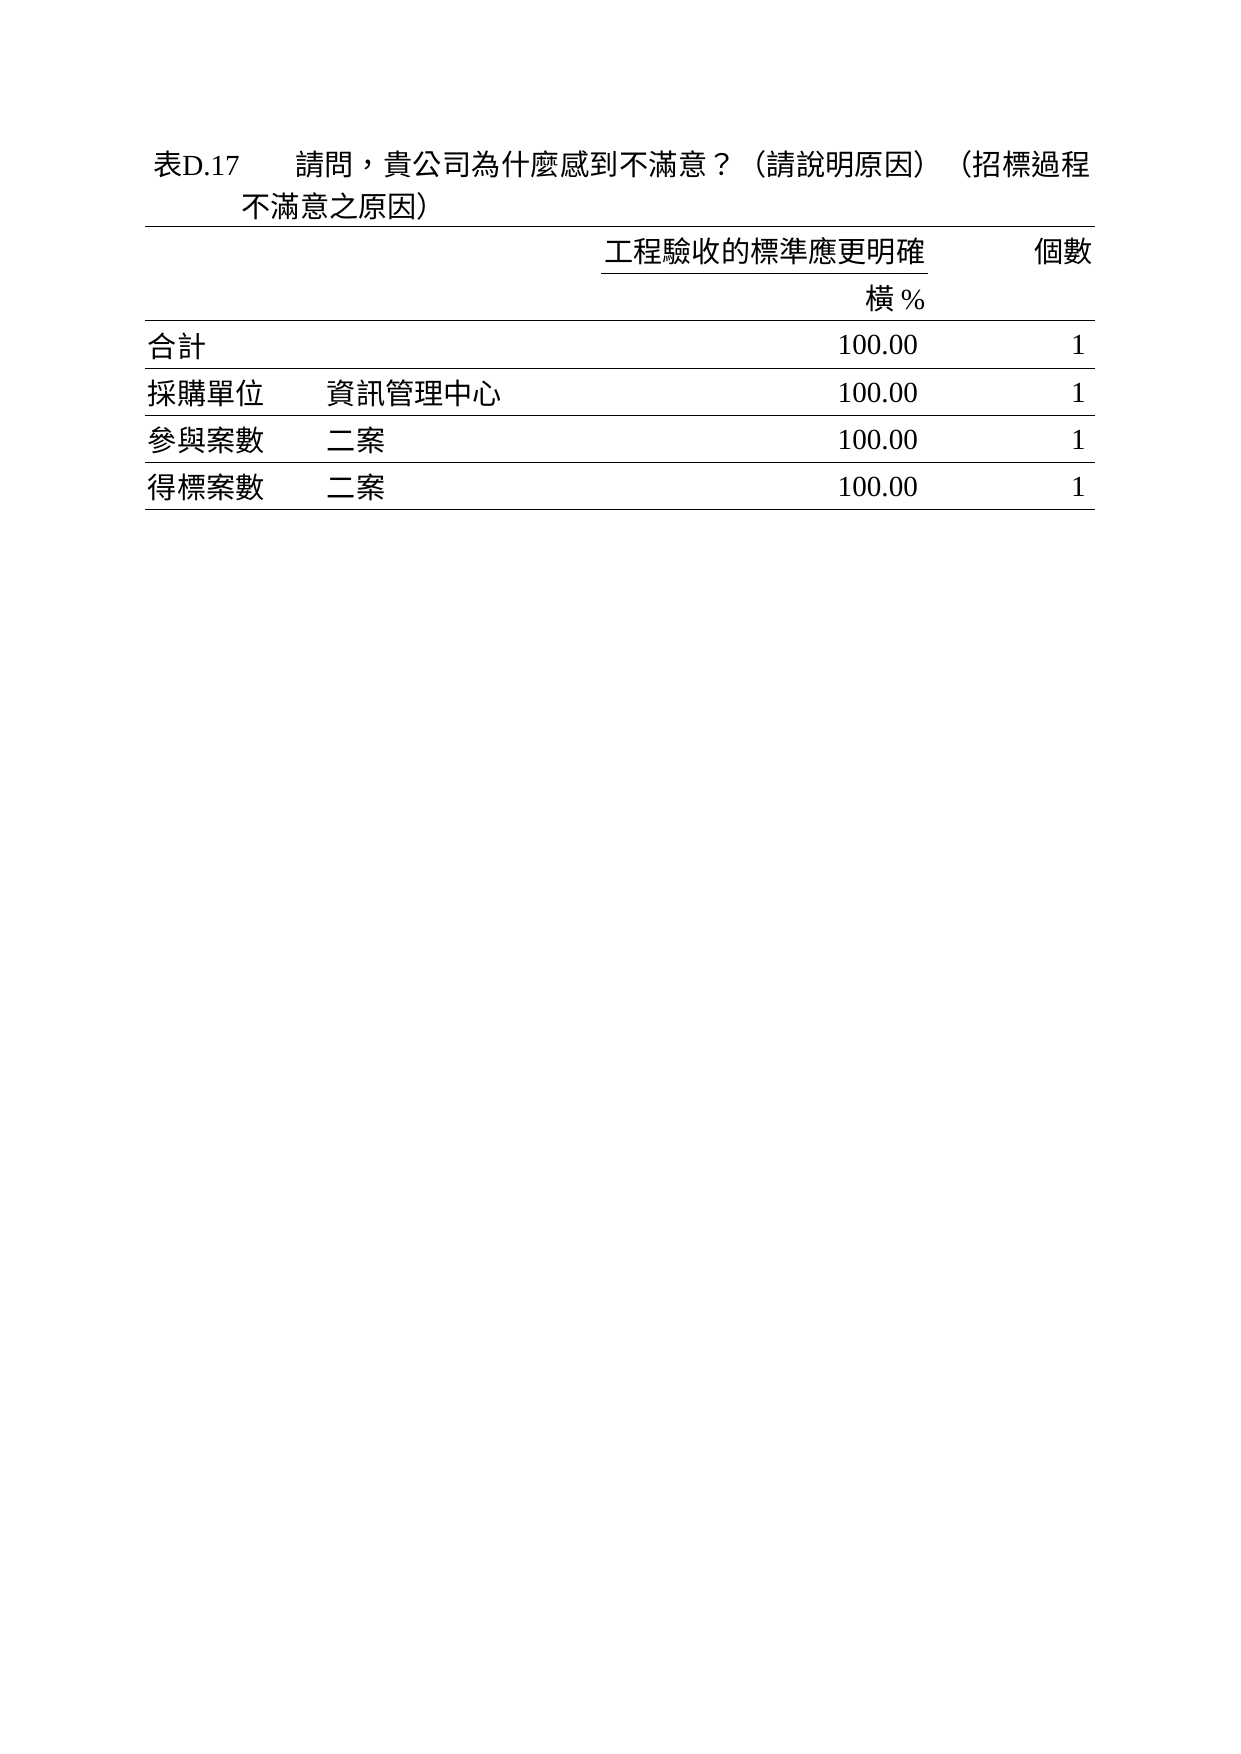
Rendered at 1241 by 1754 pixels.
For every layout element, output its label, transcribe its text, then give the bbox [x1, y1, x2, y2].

table_cell 合計 [145, 321, 324, 367]
table_cell 1 [928, 321, 1095, 367]
table_cell [145, 273, 324, 320]
table_cell 1 [928, 369, 1095, 415]
table_cell 100.00 [601, 416, 928, 462]
table_cell 資訊管理中心 [324, 369, 601, 415]
table_cell 1 [928, 416, 1095, 462]
table_cell 100.00 [601, 369, 928, 415]
list 請問，貴公司為什麼感到不滿意？（請說明原因）（招標過程不滿意之原因） [153, 142, 1092, 226]
table_cell 100.00 [601, 321, 928, 367]
table_cell 1 [928, 463, 1095, 509]
table_cell 二案 [324, 463, 601, 509]
table_cell 100.00 [601, 463, 928, 509]
table_cell 二案 [324, 416, 601, 462]
table_header 工程驗收的標準應更明確 [601, 227, 928, 273]
table_cell 採購單位 [145, 369, 324, 415]
table_cell 橫 % [601, 274, 928, 320]
table_cell 參與案數 [145, 416, 324, 462]
table_cell [324, 273, 601, 320]
table_header [324, 227, 601, 273]
table_header 個數 [928, 227, 1095, 273]
table_cell [928, 273, 1095, 320]
table_cell 得標案數 [145, 463, 324, 509]
table_header [145, 227, 324, 273]
table_cell [324, 321, 601, 367]
